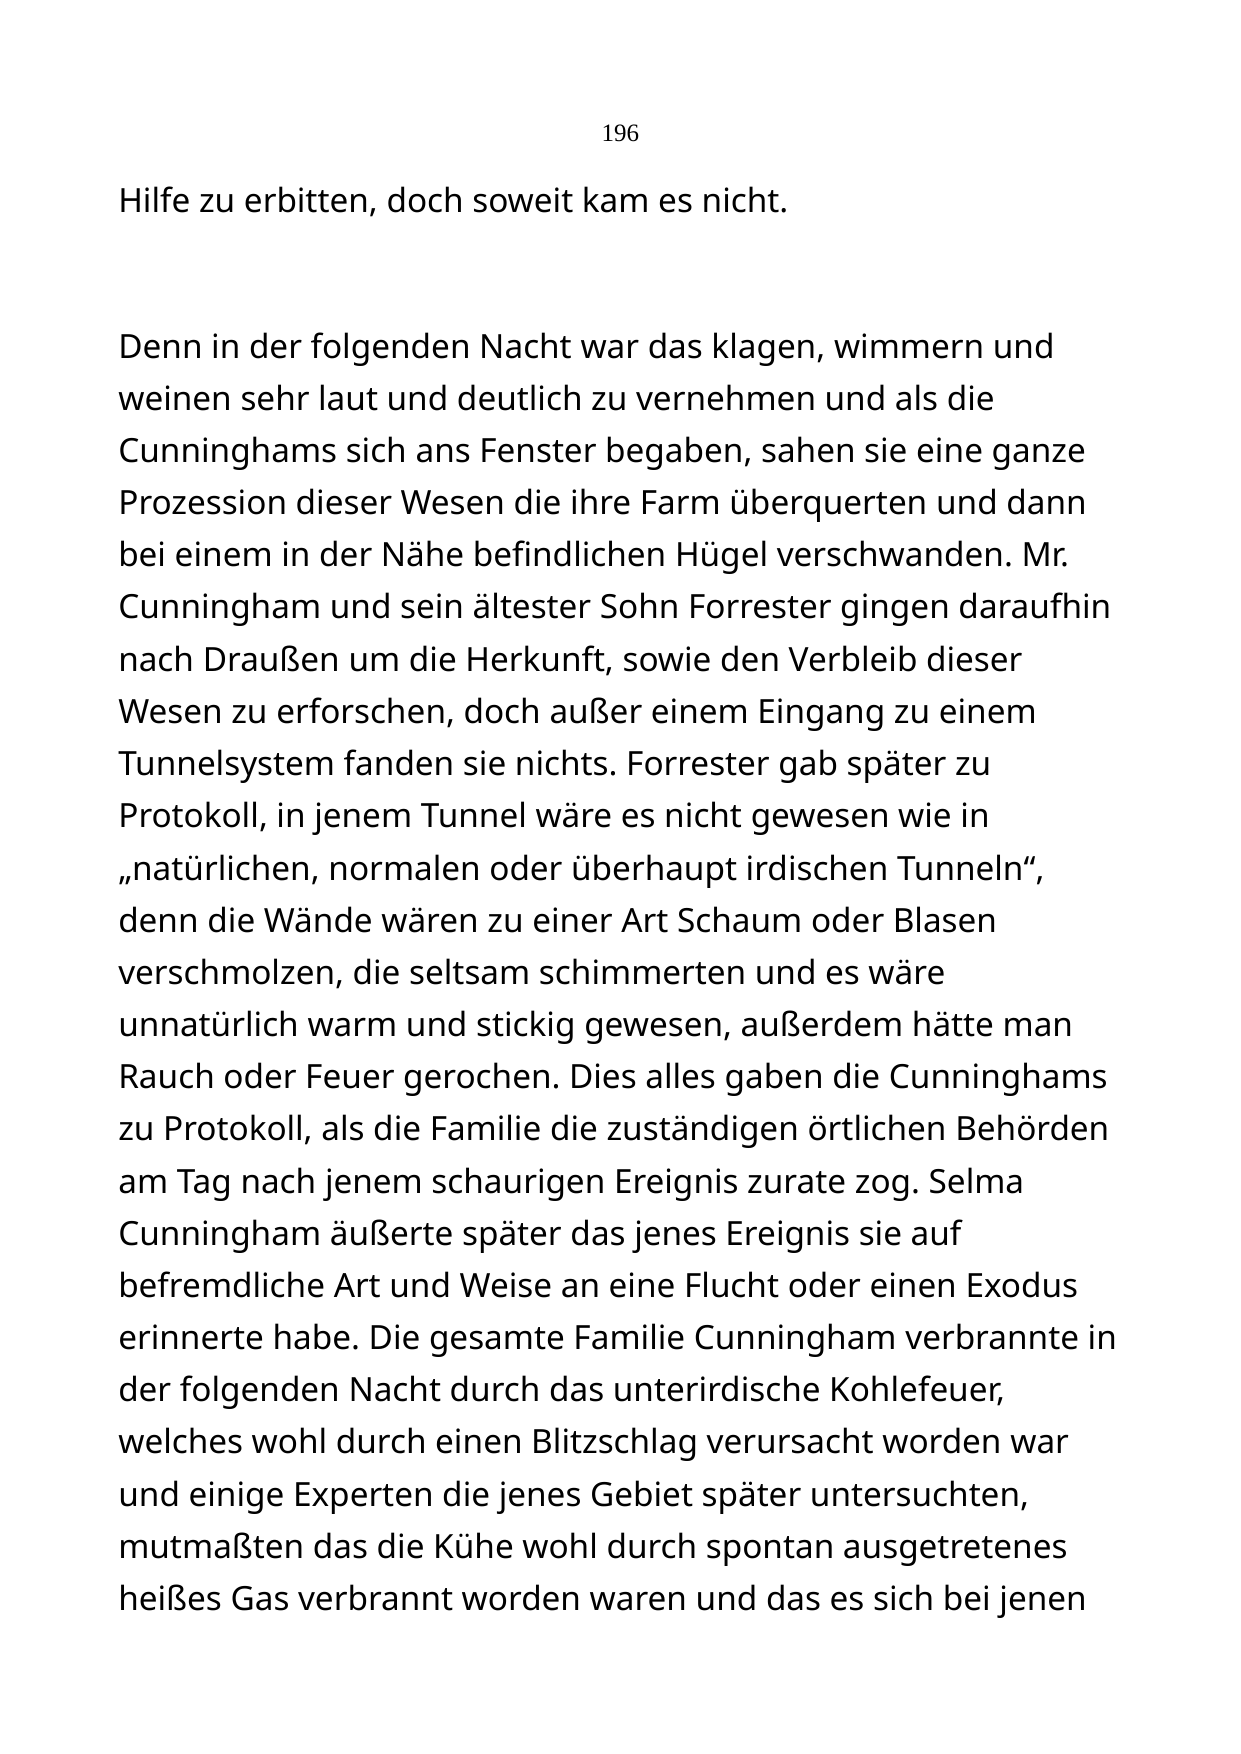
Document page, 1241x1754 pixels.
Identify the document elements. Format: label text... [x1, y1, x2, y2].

text Hilfe zu erbitten, doch soweit kam es nicht. [118, 176, 1122, 222]
text Denn in der folgenden Nacht war das klagen, wimmern und weinen sehr laut und deutlich zu vernehmen und als die Cunninghams sich ans Fenster begaben, sahen sie eine ganze Prozession dieser Wesen die ihre Farm überquerten und dann bei einem in der Nähe befindlichen Hügel verschwanden. Mr. Cunningham und sein ältester Sohn Forrester gingen daraufhin nach Draußen um die Herkunft, sowie den Verbleib dieser Wesen zu erforschen, doch außer einem Eingang zu einem Tunnelsystem fanden sie nichts. Forrester gab später zu Protokoll, in jenem Tunnel wäre es nicht gewesen wie in „natürlichen, normalen oder überhaupt irdischen Tunneln“, denn die Wände wären zu einer Art Schaum oder Blasen verschmolzen, die seltsam schimmerten und es wäre unnatürlich warm und stickig gewesen, außerdem hätte man Rauch oder Feuer gerochen. Dies alles gaben die Cunninghams zu Protokoll, als die Familie die zuständigen örtlichen Behörden am Tag nach jenem schaurigen Ereignis zurate zog. Selma Cunningham äußerte später das jenes Ereignis sie auf befremdliche Art und Weise an eine Flucht oder einen Exodus erinnerte habe. Die gesamte Familie Cunningham verbrannte in der folgenden Nacht durch das unterirdische Kohlefeuer, welches wohl durch einen Blitzschlag verursacht worden war und einige Experten die jenes Gebiet später untersuchten, mutmaßten das die Kühe wohl durch spontan ausgetretenes heißes Gas verbrannt worden waren und das es sich bei jenen [118, 322, 1122, 1620]
